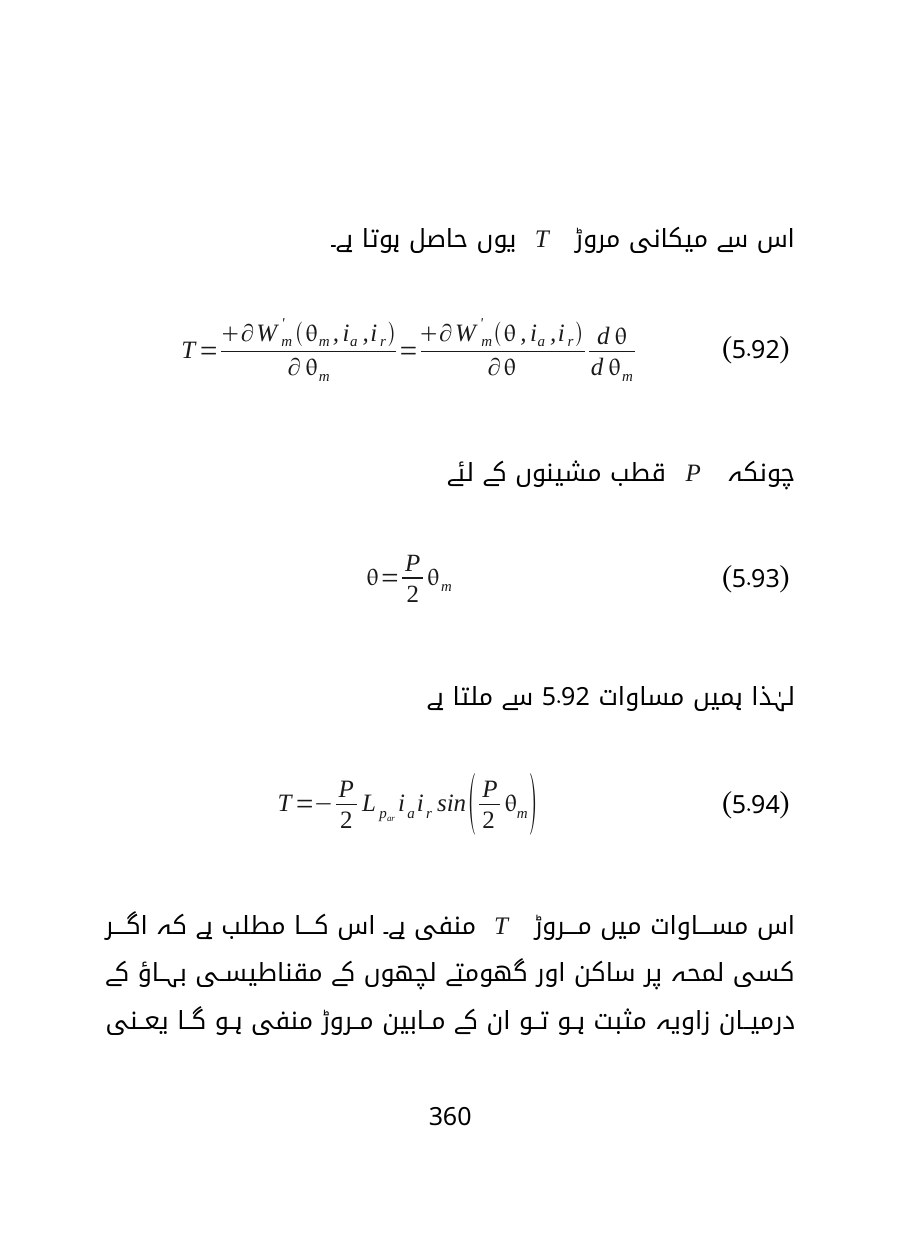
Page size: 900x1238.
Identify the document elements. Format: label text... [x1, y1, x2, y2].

table_header [105, 767, 702, 856]
text اس مساوات میں مروڑ منفی ہے۔ اس کا مطلب ہے کہ اگر کسی لمحہ پر ساکن اور گھومتے لچھوں کے مقناطیسی بہاؤ کے درمیان زاویہ مثبت ہو تو ان کے مابین مروڑ منفی ہو گا یعنی [105, 902, 795, 1044]
table_header [105, 309, 703, 403]
text لہٰذا ہمیں مساوات 5.92 سے ملتا ہے [105, 673, 795, 720]
text اس سے میکانی مروڑ یوں حاصل ہوتا ہے۔ [105, 215, 795, 262]
table_header (5.94) [702, 767, 795, 856]
table_header [105, 544, 703, 626]
table_header (5.93) [703, 544, 795, 626]
table_header (5.92) [703, 309, 795, 403]
text چونکہ قطب مشینوں کے لئے [105, 449, 795, 497]
